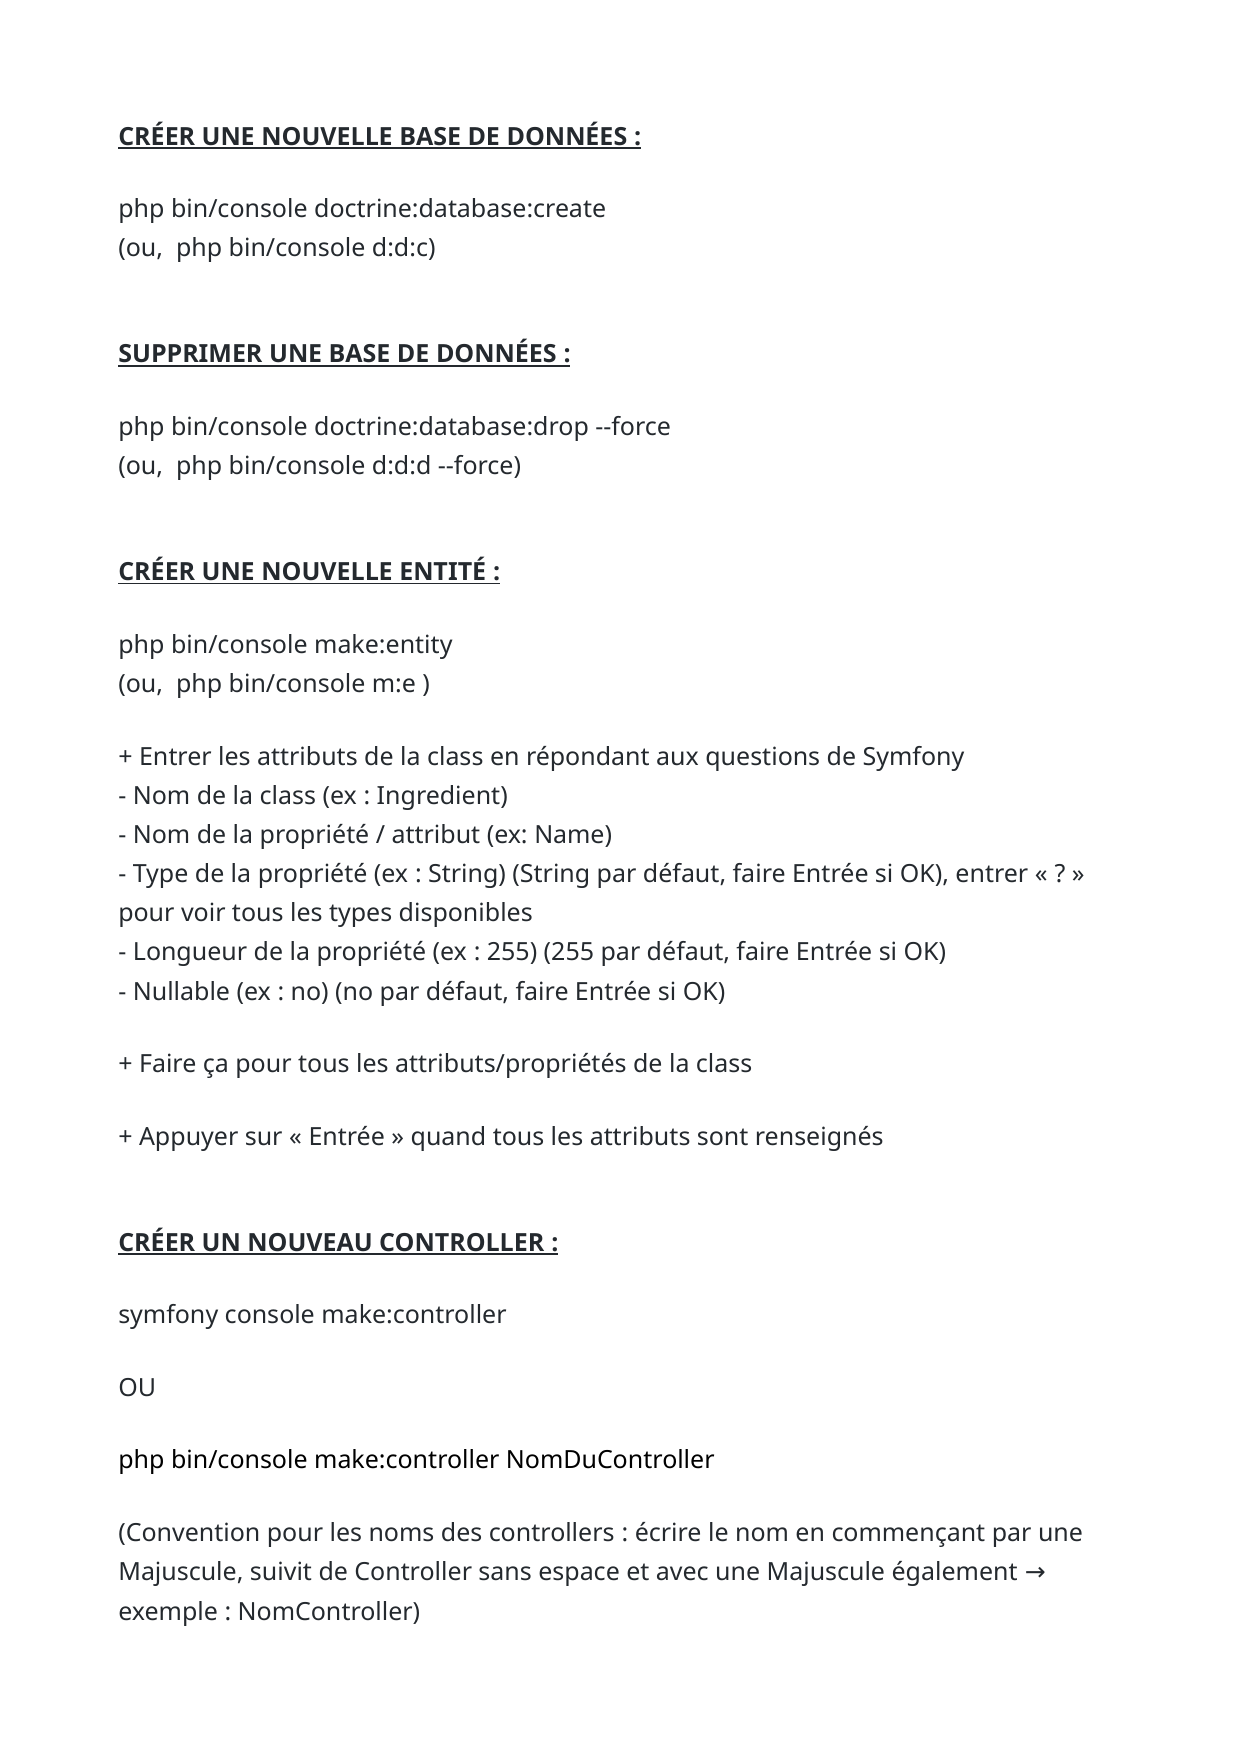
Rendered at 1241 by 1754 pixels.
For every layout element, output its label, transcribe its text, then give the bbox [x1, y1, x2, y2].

text + Appuyer sur « Entrée » quand tous les attributs sont renseignés [118, 1118, 1122, 1152]
text (ou, php bin/console d:d:d --force) [118, 448, 1122, 482]
text - Longueur de la propriété (ex : 255) (255 par défaut, faire Entrée si OK) [118, 934, 1122, 968]
text - Type de la propriété (ex : String) (String par défaut, faire Entrée si OK), entrer « ? » pour voir tous les types disponibles [118, 856, 1122, 929]
text (ou, php bin/console d:d:c) [118, 230, 1122, 264]
text - Nullable (ex : no) (no par défaut, faire Entrée si OK) [118, 973, 1122, 1007]
text OU [118, 1369, 1122, 1404]
text + Entrer les attributs de la class en répondant aux questions de Symfony [118, 738, 1122, 772]
text - Nom de la propriété / attribut (ex: Name) [118, 816, 1122, 851]
text SUPPRIMER UNE BASE DE DONNÉES : [118, 336, 1122, 370]
text php bin/console doctrine:database:drop --force [118, 408, 1122, 443]
text CRÉER UNE NOUVELLE BASE DE DONNÉES : [118, 118, 1122, 152]
text php bin/console make:entity [118, 626, 1122, 660]
text symfony console make:controller [118, 1297, 1122, 1331]
text php bin/console make:controller NomDuController [118, 1442, 1122, 1476]
text CRÉER UN NOUVEAU CONTROLLER : [118, 1224, 1122, 1258]
text (ou, php bin/console m:e ) [118, 666, 1122, 699]
text (Convention pour les noms des controllers : écrire le nom en commençant par une Majuscule, suivit de Controller sans espace et avec une Majuscule également → exemple : NomController) [118, 1515, 1122, 1627]
text + Faire ça pour tous les attributs/propriétés de la class [118, 1046, 1122, 1080]
text CRÉER UNE NOUVELLE ENTITÉ : [118, 554, 1122, 588]
text php bin/console doctrine:database:create [118, 191, 1122, 225]
text - Nom de la class (ex : Ingredient) [118, 777, 1122, 811]
